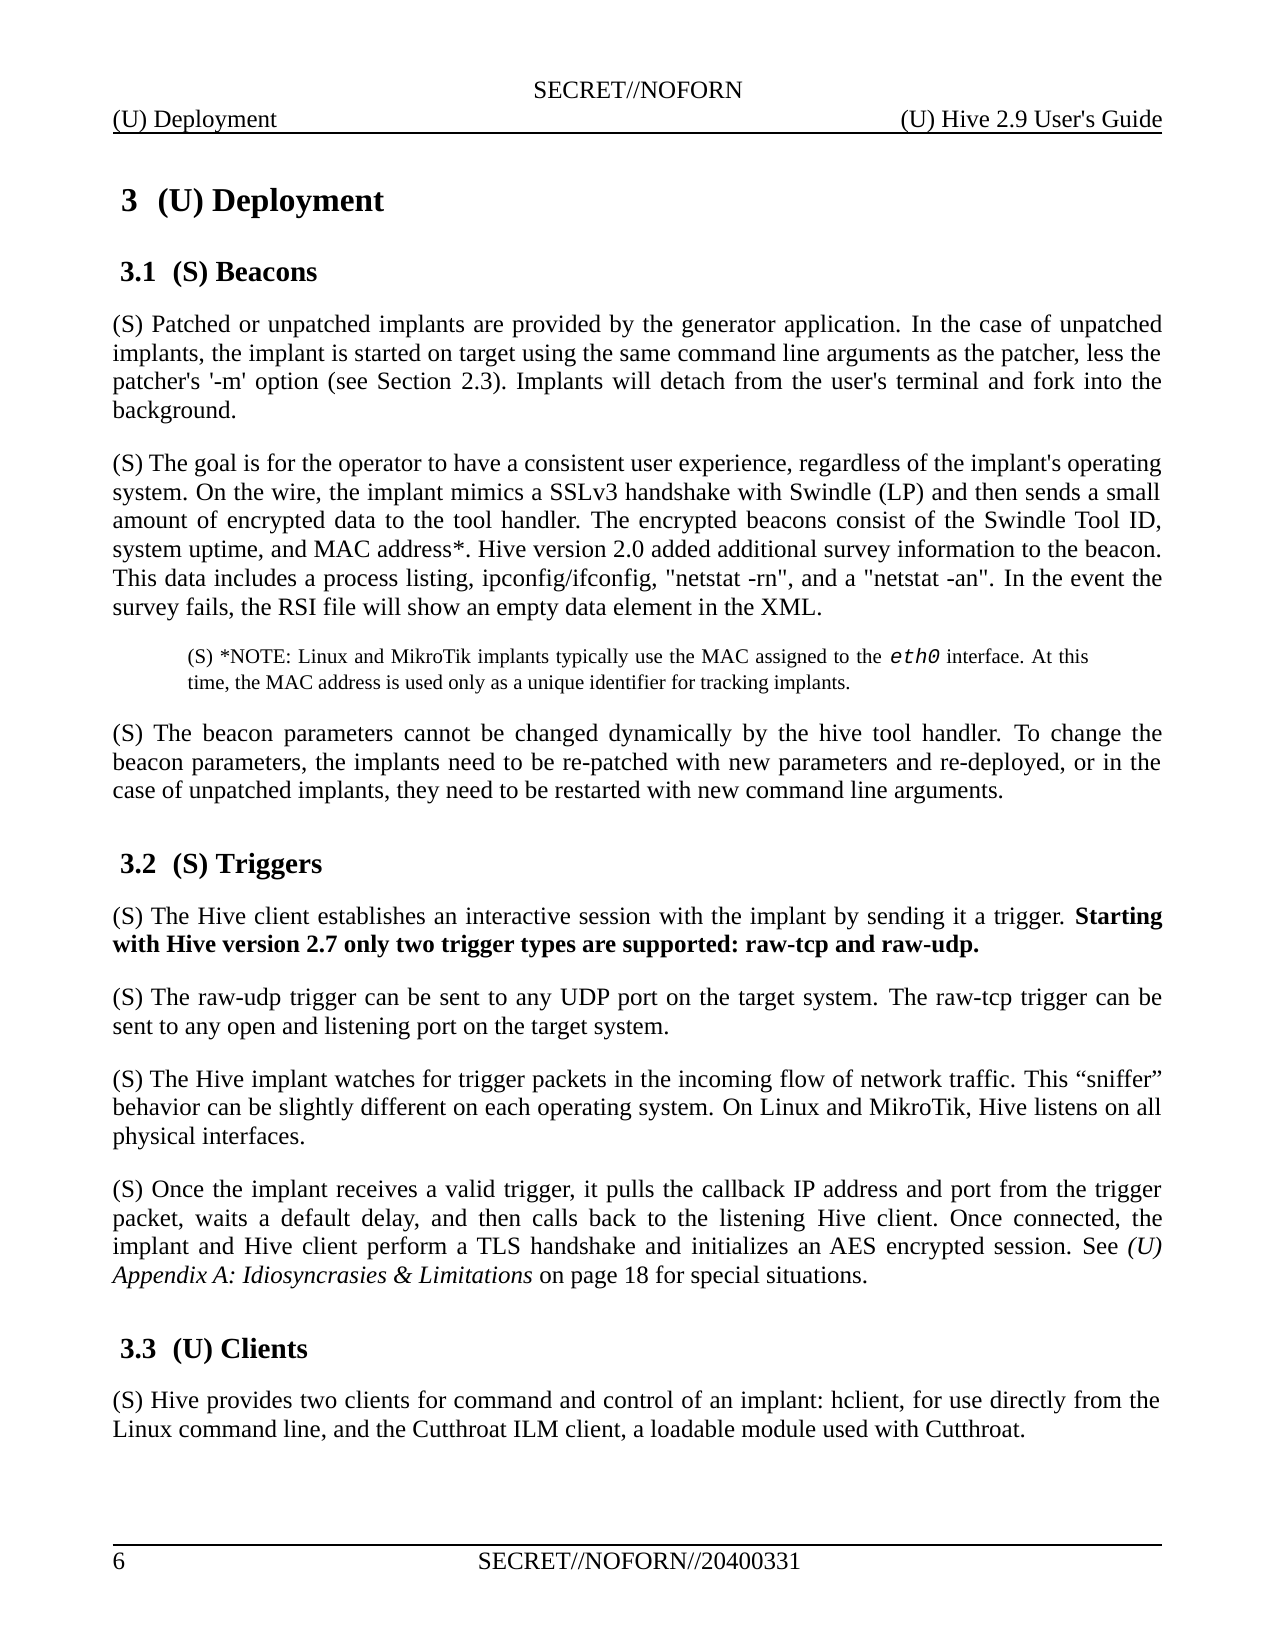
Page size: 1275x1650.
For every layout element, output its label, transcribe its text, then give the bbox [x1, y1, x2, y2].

text (S) Once the implant receives a valid trigger, it pulls the callback IP address and port from the trigger packet, waits a default delay, and then calls back to the listening Hive client. Once connected, the implant and Hive client perform a TLS handshake and initializes an AES encrypted session. See (U) Appendix A: Idiosyncrasies & Limitations on page 18 for special situations. [112, 1174, 1162, 1289]
subtitle (U) Deployment [112, 180, 1162, 218]
text (S) *NOTE: Linux and MikroTik implants typically use the MAC assigned to the eth0 interface. At this time, the MAC address is used only as a unique identifier for tracking implants. [187, 644, 1089, 694]
subtitle (S) Triggers [112, 846, 1162, 880]
text (S) Patched or unpatched implants are provided by the generator application. In the case of unpatched implants, the implant is started on target using the same command line arguments as the patcher, less the patcher's '-m' option (see Section 2.3). Implants will detach from the user's terminal and fork into the background. [112, 309, 1162, 424]
subtitle (S) Beacons [112, 254, 1162, 288]
text (S) Hive provides two clients for command and control of an implant: hclient, for use directly from the Linux command line, and the Cutthroat ILM client, a loadable module used with Cutthroat. [112, 1385, 1162, 1443]
text (S) The raw-udp trigger can be sent to any UDP port on the target system. The raw-tcp trigger can be sent to any open and listening port on the target system. [112, 982, 1162, 1040]
text (S) The Hive implant watches for trigger packets in the incoming flow of network traffic. This “sniffer” behavior can be slightly different on each operating system. On Linux and MikroTik, Hive listens on all physical interfaces. [112, 1064, 1162, 1150]
text (S) The goal is for the operator to have a consistent user experience, regardless of the implant's operating system. On the wire, the implant mimics a SSLv3 handshake with Swindle (LP) and then sends a small amount of encrypted data to the tool handler. The encrypted beacons consist of the Swindle Tool ID, system uptime, and MAC address*. Hive version 2.0 added additional survey information to the beacon. This data includes a process listing, ipconfig/ifconfig, "netstat -rn", and a "netstat -an". In the event the survey fails, the RSI file will show an empty data element in the XML. [112, 448, 1162, 620]
text (S) The beacon parameters cannot be changed dynamically by the hive tool handler. To change the beacon parameters, the implants need to be re-patched with new parameters and re-deployed, or in the case of unpatched implants, they need to be restarted with new command line arguments. [112, 718, 1162, 804]
subtitle (U) Clients [112, 1331, 1162, 1364]
text (S) The Hive client establishes an interactive session with the implant by sending it a trigger. Starting with Hive version 2.7 only two trigger types are supported: raw-tcp and raw-udp. [112, 901, 1162, 958]
